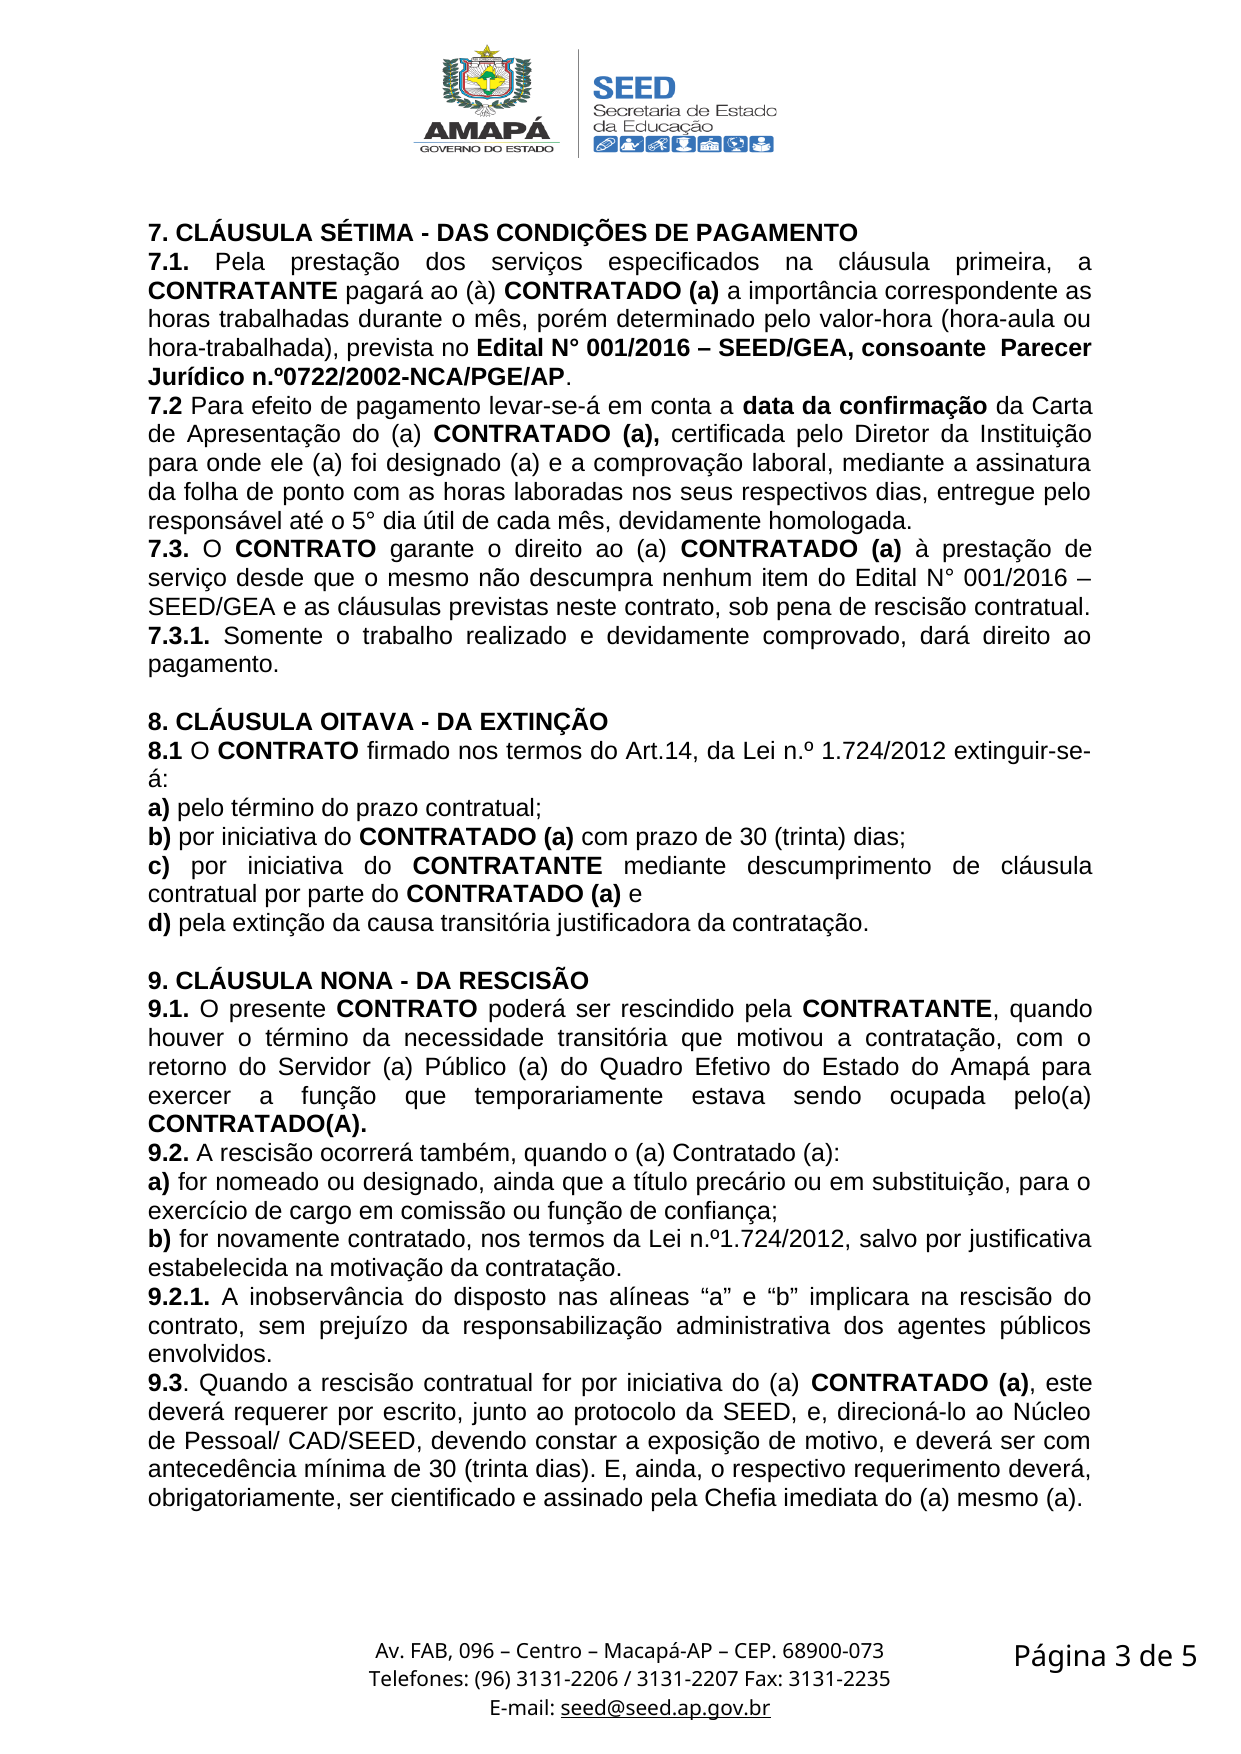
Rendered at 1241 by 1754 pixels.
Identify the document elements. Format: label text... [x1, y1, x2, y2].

text d) pela extinção da causa transitória justificadora da contratação. [148, 908, 1093, 937]
text 7.2 Para efeito de pagamento levar-se-á em conta a data da confirmação da Carta de Apresentação do (a) CONTRATADO (a), certificada pelo Diretor da Instituição para onde ele (a) foi designado (a) e a comprovação laboral, mediante a assinatura da folha de ponto com as horas laboradas nos seus respectivos dias, entregue pelo responsável até o 5° dia útil de cada mês, devidamente homologada. [148, 391, 1093, 534]
text 8. CLÁUSULA OITAVA - DA EXTINÇÃO [148, 707, 1093, 736]
text b) for novamente contratado, nos termos da Lei n.º1.724/2012, salvo por justificativa estabelecida na motivação da contratação. [148, 1224, 1093, 1282]
text 7.1. Pela prestação dos serviços especificados na cláusula primeira, a CONTRATANTE pagará ao (à) CONTRATADO (a) a importância correspondente as horas trabalhadas durante o mês, porém determinado pelo valor-hora (hora-aula ou hora-trabalhada), prevista no Edital N° 001/2016 – SEED/GEA, consoante Parecer Jurídico n.º0722/2002-NCA/PGE/AP. [148, 247, 1093, 391]
text a) for nomeado ou designado, ainda que a título precário ou em substituição, para o exercício de cargo em comissão ou função de confiança; [148, 1167, 1093, 1224]
text 7. CLÁUSULA SÉTIMA - DAS CONDIÇÕES DE PAGAMENTO [148, 218, 1093, 247]
text b) por iniciativa do CONTRATADO (a) com prazo de 30 (trinta) dias; [148, 822, 1093, 851]
text a) pelo término do prazo contratual; [148, 793, 1093, 822]
text 9.3. Quando a rescisão contratual for por iniciativa do (a) CONTRATADO (a), este deverá requerer por escrito, junto ao protocolo da SEED, e, direcioná-lo ao Núcleo de Pessoal/ CAD/SEED, devendo constar a exposição de motivo, e deverá ser com antecedência mínima de 30 (trinta dias). E, ainda, o respectivo requerimento deverá, obrigatoriamente, ser cientificado e assinado pela Chefia imediata do (a) mesmo (a). [148, 1368, 1093, 1512]
text 9.2.1. A inobservância do disposto nas alíneas “a” e “b” implicara na rescisão do contrato, sem prejuízo da responsabilização administrativa dos agentes públicos envolvidos. [148, 1282, 1093, 1368]
text 9.2. A rescisão ocorrerá também, quando o (a) Contratado (a): [148, 1138, 1093, 1167]
text 9. CLÁUSULA NONA - DA RESCISÃO [148, 966, 1093, 994]
text c) por iniciativa do CONTRATANTE mediante descumprimento de cláusula contratual por parte do CONTRATADO (a) e [148, 851, 1093, 908]
text 9.1. O presente CONTRATO poderá ser rescindido pela CONTRATANTE, quando houver o término da necessidade transitória que motivou a contratação, com o retorno do Servidor (a) Público (a) do Quadro Efetivo do Estado do Amapá para exercer a função que temporariamente estava sendo ocupada pelo(a) CONTRATADO(A). [148, 994, 1093, 1138]
picture [413, 44, 777, 158]
text 7.3. O CONTRATO garante o direito ao (a) CONTRATADO (a) à prestação de serviço desde que o mesmo não descumpra nenhum item do Edital N° 001/2016 – SEED/GEA e as cláusulas previstas neste contrato, sob pena de rescisão contratual. 7.3.1. Somente o trabalho realizado e devidamente comprovado, dará direito ao pagamento. [148, 534, 1093, 678]
text 8.1 O CONTRATO firmado nos termos do Art.14, da Lei n.º 1.724/2012 extinguir-se-á: [148, 736, 1093, 793]
